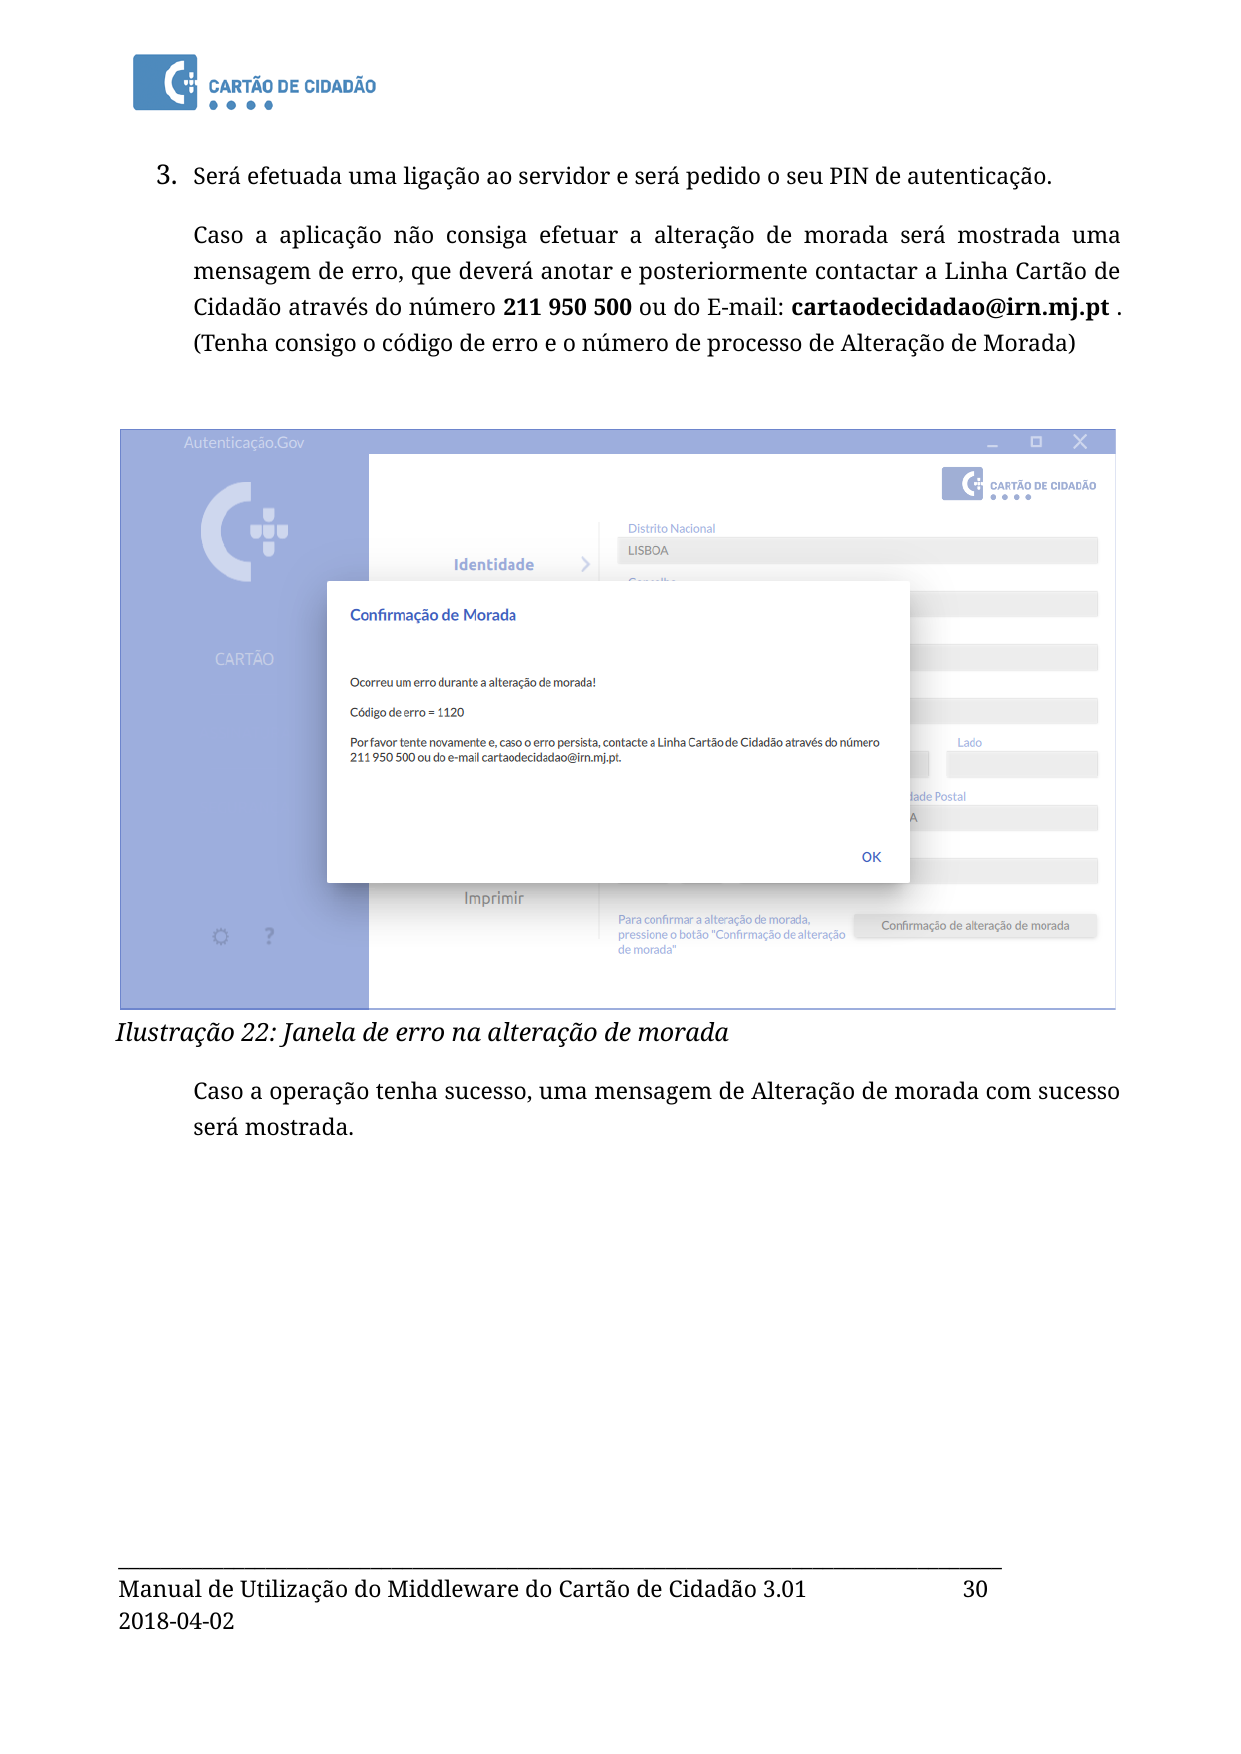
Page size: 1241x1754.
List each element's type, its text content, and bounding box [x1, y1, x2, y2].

list Caso a aplicação não consiga efetuar a alteração de morada será mostrada uma mensagem de erro, que deverá anotar e posteriormente contactar a Linha Cartão de Cidadão através do número 211 950 500 ou do E-mail: cartaodecidadao@irn.mj.pt . (Tenha consigo o código de erro e o número de processo de Alteração de Morada) [156, 219, 1122, 358]
picture [130, 47, 423, 118]
list Caso a operação tenha sucesso, uma mensagem de Alteração de morada com sucesso será mostrada. [156, 1016, 1122, 1142]
list Será efetuada uma ligação ao servidor e será pedido o seu PIN de autenticação. [156, 155, 1122, 192]
list Ilustração 22: Janela de erro na alteração de morada [116, 1016, 1120, 1049]
picture [120, 429, 1116, 1010]
